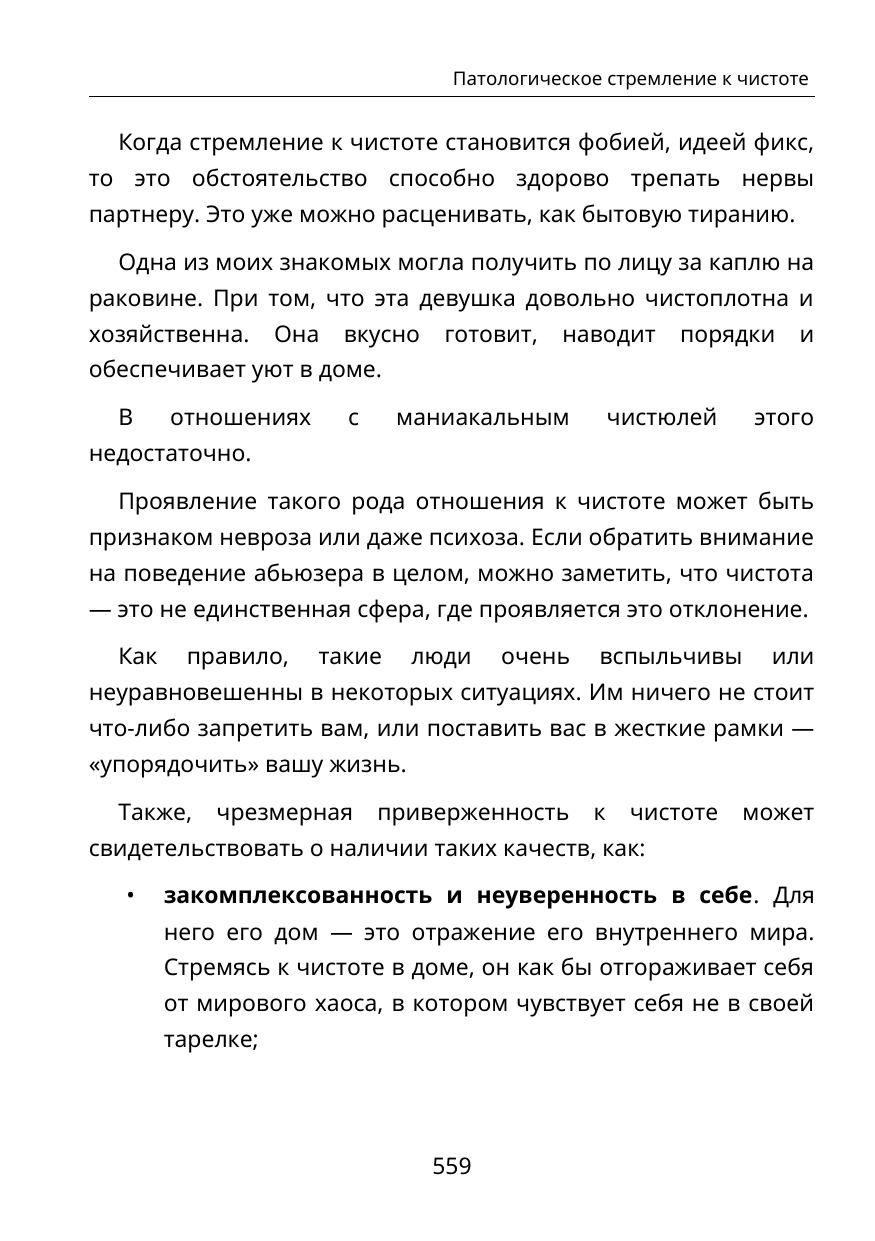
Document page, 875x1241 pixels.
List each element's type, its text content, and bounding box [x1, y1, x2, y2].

text В отношениях с маниакальным чистюлей этого недостаточно. [88, 401, 815, 468]
list закомплексованность и неуверенность в себе. Для него его дом — это отражение его внутреннего мира. Стремясь к чистоте в доме, он как бы отгораживает себя от мирового хаоса, в котором чувствует себя не в своей тарелке; [126, 879, 815, 1054]
text Проявление такого рода отношения к чистоте может быть признаком невроза или даже психоза. Если обратить внимание на поведение абьюзера в целом, можно заметить, что чистота — это не единственная сфера, где проявляется это отклонение. [88, 485, 815, 624]
text Также, чрезмерная приверженность к чистоте может свидетельствовать о наличии таких качеств, как: [88, 796, 815, 863]
text Одна из моих знакомых могла получить по лицу за каплю на раковине. При том, что эта девушка довольно чистоплотна и хозяйственна. Она вкусно готовит, наводит порядки и обеспечивает уют в доме. [88, 246, 815, 385]
text Как правило, такие люди очень вспыльчивы или неуравновешенны в некоторых ситуациях. Им ничего не стоит что-либо запретить вам, или поставить вас в жесткие рамки — «упорядочить» вашу жизнь. [88, 640, 815, 779]
text Когда стремление к чистоте становится фобией, идеей фикс, то это обстоятельство способно здорово трепать нервы партнеру. Это уже можно расценивать, как бытовую тиранию. [88, 126, 815, 229]
